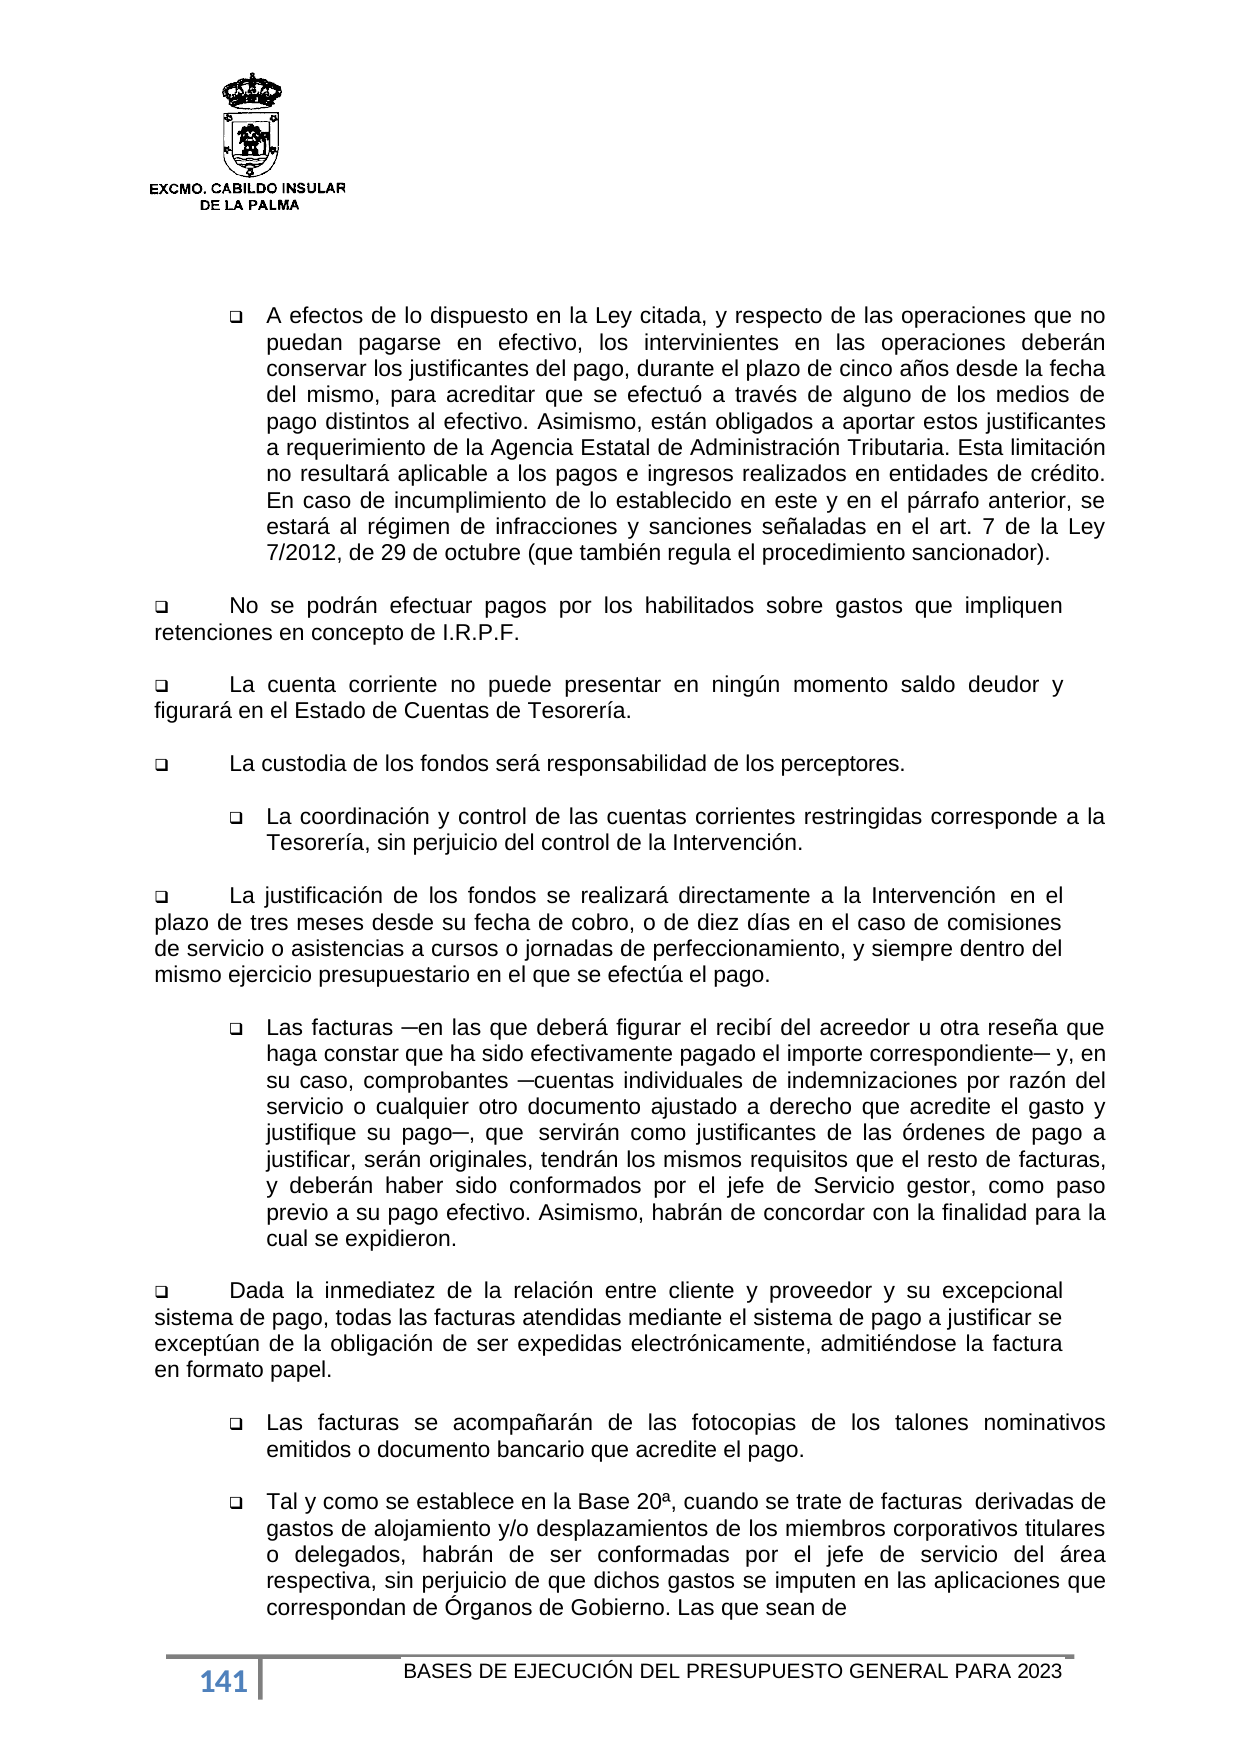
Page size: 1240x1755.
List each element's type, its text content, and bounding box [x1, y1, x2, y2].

list A efectos de lo dispuesto en la Ley citada, y respecto de las operaciones que no puedan pagarse en efectivo, los intervinientes en las operaciones deberán conservar los justificantes del pago, durante el plazo de cinco años desde la fecha del mismo, para acreditar que se efectuó a través de alguno de los medios de pago distintos al efectivo. Asimismo, están obligados a aportar estos justificantes a requerimiento de la Agencia Estatal de Administración Tributaria. Esta limitación no resultará aplicable a los pagos e ingresos realizados en entidades de crédito. En caso de incumplimiento de lo establecido en este y en el párrafo anterior, se estará al régimen de infracciones y sanciones señaladas en el art. 7 de la Ley 7/2012, de 29 de octubre (que también regula el procedimiento sancionador). [228, 302, 1106, 566]
list Las facturas ─en las que deberá figurar el recibí del acreedor u otra reseña que haga constar que ha sido efectivamente pagado el importe correspondiente─ y, en su caso, comprobantes ─cuentas individuales de indemnizaciones por razón del servicio o cualquier otro documento ajustado a derecho que acredite el gasto y justifique su pago─, que servirán como justificantes de las órdenes de pago a justificar, serán originales, tendrán los mismos requisitos que el resto de facturas, y deberán haber sido conformados por el jefe de Servicio gestor, como paso previo a su pago efectivo. Asimismo, habrán de concordar con la finalidad para la cual se expidieron. [228, 1014, 1106, 1251]
list La coordinación y control de las cuentas corrientes restringidas corresponde a la Tesorería, sin perjuicio del control de la Intervención. [228, 803, 1106, 856]
list Tal y como se establece en la Base 20ª, cuando se trate de facturas derivadas de gastos de alojamiento y/o desplazamientos de los miembros corporativos titulares o delegados, habrán de ser conformadas por el jefe de servicio del área respectiva, sin perjuicio de que dichos gastos se imputen en las aplicaciones que correspondan de Órganos de Gobierno. Las que sean de [228, 1488, 1106, 1620]
list No se podrán efectuar pagos por los habilitados sobre gastos que impliquen retenciones en concepto de I.R.P.F. [154, 592, 1063, 645]
list Las facturas se acompañarán de las fotocopias de los talones nominativos emitidos o documento bancario que acredite el pago. [228, 1409, 1106, 1462]
list Dada la inmediatez de la relación entre cliente y proveedor y su excepcional sistema de pago, todas las facturas atendidas mediante el sistema de pago a justificar se exceptúan de la obligación de ser expedidas electrónicamente, admitiéndose la factura en formato papel. [154, 1277, 1064, 1383]
list La custodia de los fondos será responsabilidad de los perceptores. [154, 750, 1106, 777]
list La cuenta corriente no puede presentar en ningún momento saldo deudor y figurará en el Estado de Cuentas de Tesorería. [154, 671, 1064, 724]
list La justificación de los fondos se realizará directamente a la Intervención en el plazo de tres meses desde su fecha de cobro, o de diez días en el caso de comisiones de servicio o asistencias a cursos o jornadas de perfeccionamiento, y siempre dentro del mismo ejercicio presupuestario en el que se efectúa el pago. [154, 882, 1064, 988]
